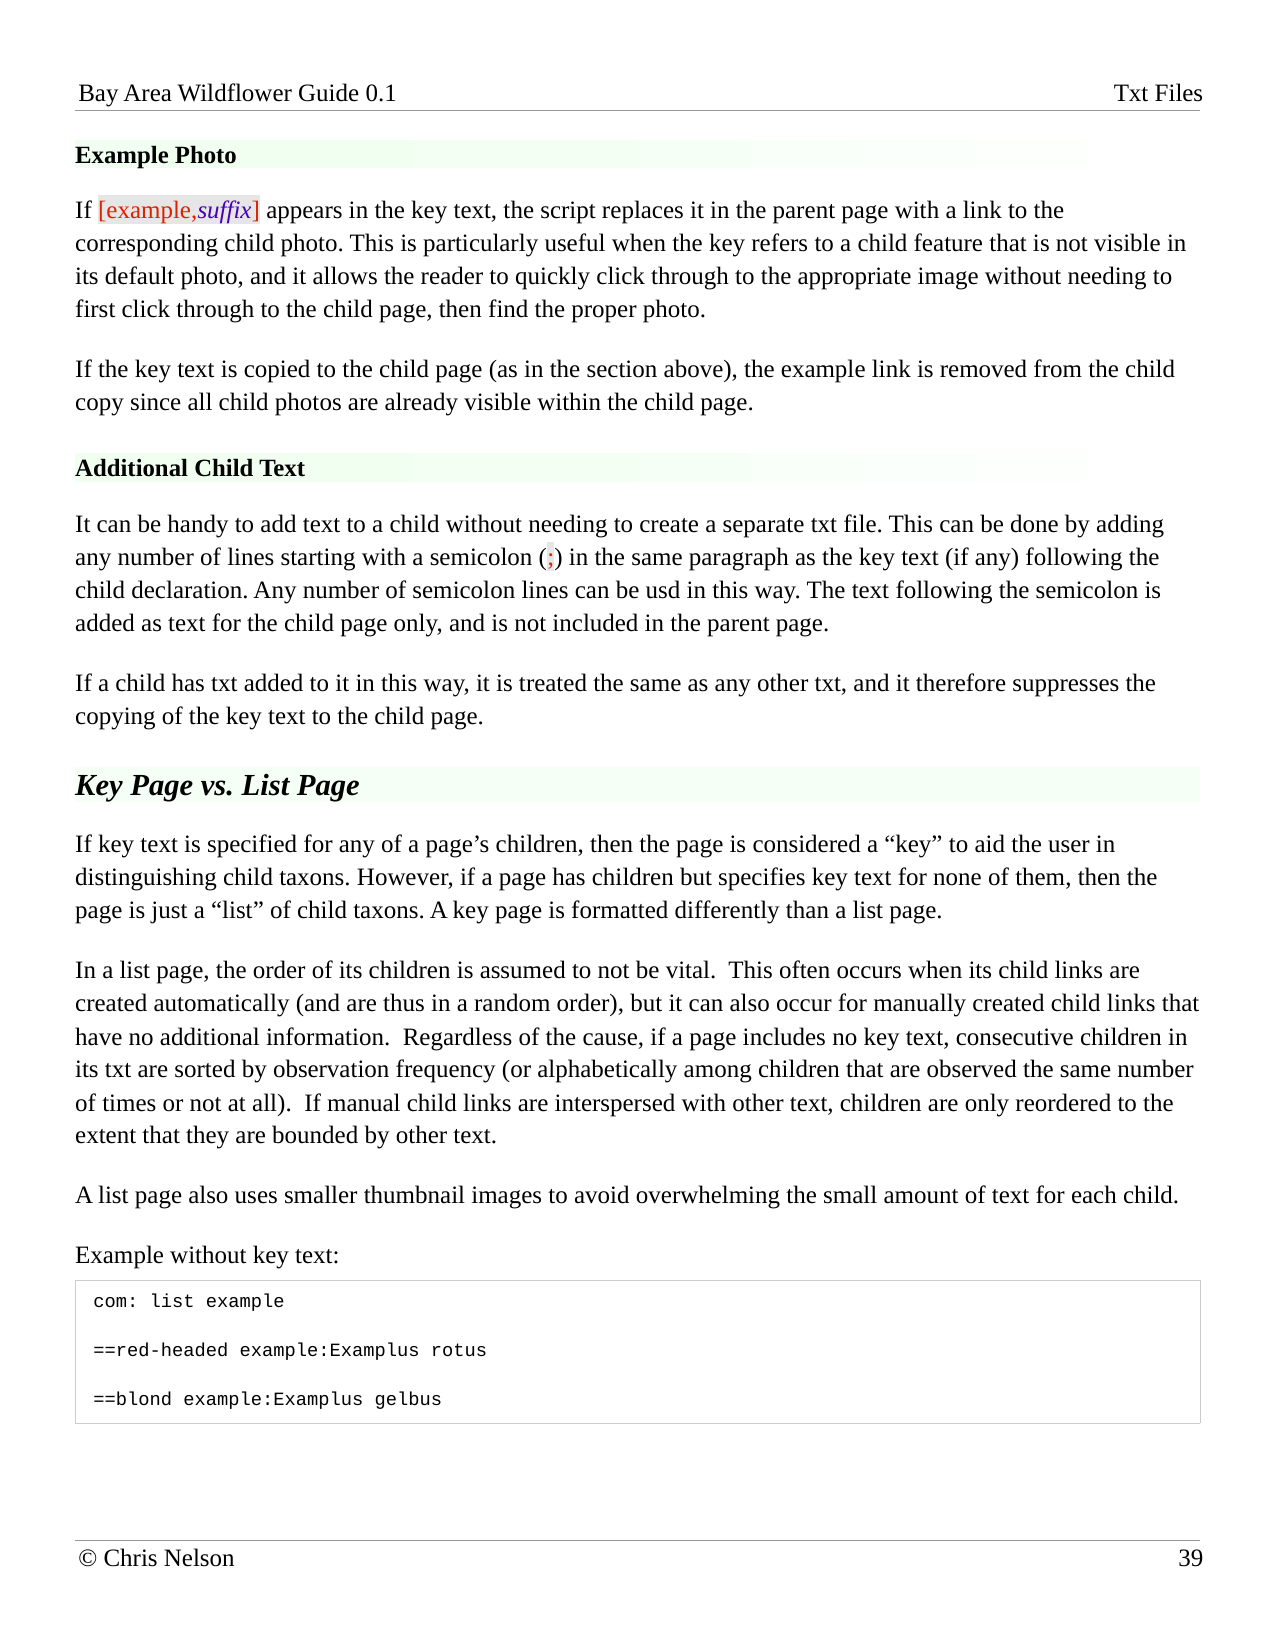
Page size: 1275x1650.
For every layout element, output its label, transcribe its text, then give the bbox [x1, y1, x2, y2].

text Example without key text: [75, 1241, 1200, 1269]
text A list page also uses smaller thumbnail images to avoid overwhelming the small amount of text for each child. [75, 1181, 1200, 1209]
text If key text is specified for any of a page’s children, then the page is considered a “key” to aid the user in distinguishing child taxons. However, if a page has children but specifies key text for none of them, then the page is just a “list” of child taxons. A key page is formatted differently than a list page. [75, 829, 1200, 924]
text ==red-headed example:Examplus rotus [76, 1328, 1200, 1362]
text If the key text is copied to the child page (as in the section above), the example link is removed from the child copy since all child photos are already visible within the child page. [75, 354, 1200, 416]
text It can be handy to add text to a child without needing to create a separate txt file. This can be done by adding any number of lines starting with a semicolon (;) in the same paragraph as the key text (if any) following the child declaration. Any number of semicolon lines can be usd in this way. The text following the semicolon is added as text for the child page only, and is not included in the parent page. [75, 509, 1200, 637]
text If [example,suffix] appears in the key text, the script replaces it in the parent page with a link to the corresponding child photo. This is particularly useful when the key refers to a child feature that is not visible in its default photo, and it allows the reader to quickly click through to the appropriate image without needing to first click through to the child page, then find the proper photo. [75, 195, 1200, 323]
subtitle Example Photo [75, 140, 1200, 168]
text If a child has txt added to it in this way, it is treated the same as any other txt, and it therefore suppresses the copying of the key text to the child page. [75, 668, 1200, 730]
text In a list page, the order of its children is assumed to not be vital. This often occurs when its child links are created automatically (and are thus in a random order), but it can also occur for manually created child links that have no additional information. Regardless of the cause, if a page includes no key text, consecutive children in its txt are sorted by observation frequency (or alphabetically among children that are observed the same number of times or not at all). If manual child links are interspersed with other text, children are only reordered to the extent that they are bounded by other text. [75, 956, 1200, 1149]
text ==blond example:Examplus gelbus [76, 1377, 1200, 1423]
text com: list example [76, 1281, 1200, 1313]
subtitle Additional Child Text [75, 453, 1200, 482]
subtitle Key Page vs. List Page [75, 767, 1200, 802]
